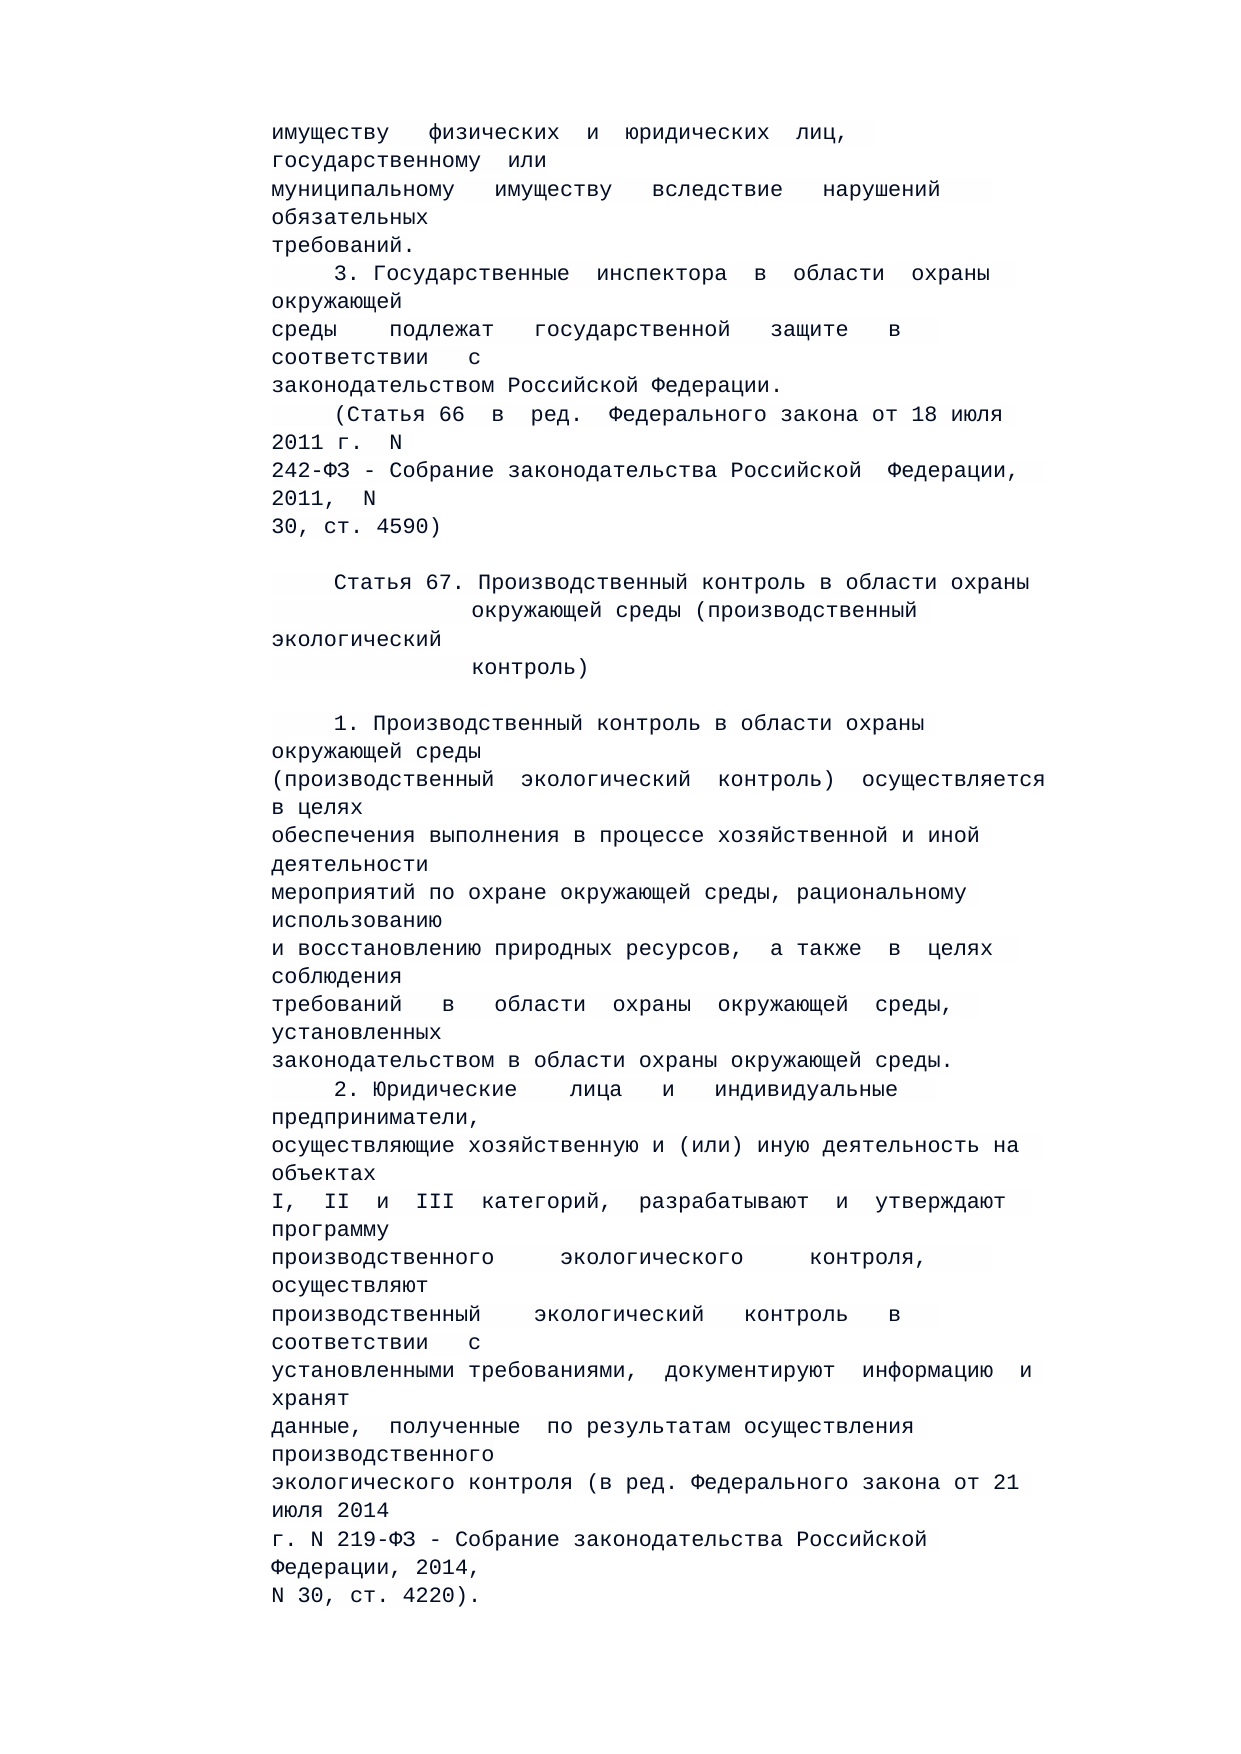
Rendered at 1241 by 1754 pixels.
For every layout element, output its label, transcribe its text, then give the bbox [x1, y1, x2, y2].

text окружающей среды (производственный экологический [271, 596, 1058, 652]
text 3. Государственные инспектора в области охраны окружающей [271, 259, 1058, 315]
text 1. Производственный контроль в области охраны окружающей среды [271, 709, 1058, 765]
text (производственный экологический контроль) осуществляется в целях [271, 765, 1058, 821]
text г. N 219-ФЗ - Собрание законодательства Российской Федерации, 2014, [271, 1524, 1058, 1581]
text 30, ст. 4590) [271, 512, 1058, 540]
text законодательством в области охраны окружающей среды. [271, 1046, 1058, 1074]
text имуществу физических и юридических лиц, государственному или [271, 118, 1058, 174]
text 242-ФЗ - Собрание законодательства Российской Федерации, 2011, N [271, 456, 1058, 512]
text требований. [271, 231, 1058, 259]
text обеспечения выполнения в процессе хозяйственной и иной деятельности [271, 821, 1058, 877]
text контроль) [271, 652, 1058, 681]
text N 30, ст. 4220). [271, 1581, 1058, 1609]
text экологического контроля (в ред. Федерального закона от 21 июля 2014 [271, 1468, 1058, 1524]
text среды подлежат государственной защите в соответствии с [271, 315, 1058, 371]
text муниципальному имуществу вследствие нарушений обязательных [271, 174, 1058, 231]
text данные, полученные по результатам осуществления производственного [271, 1412, 1058, 1468]
text Статья 67. Производственный контроль в области охраны [271, 568, 1058, 596]
text законодательством Российской Федерации. [271, 371, 1058, 399]
text осуществляющие хозяйственную и (или) иную деятельность на объектах [271, 1131, 1058, 1187]
text 2. Юридические лица и индивидуальные предприниматели, [271, 1074, 1058, 1131]
text (Статья 66 в ред. Федерального закона от 18 июля 2011 г. N [271, 399, 1058, 456]
text производственного экологического контроля, осуществляют [271, 1243, 1058, 1299]
text I, II и III категорий, разрабатывают и утверждают программу [271, 1187, 1058, 1243]
text требований в области охраны окружающей среды, установленных [271, 990, 1058, 1046]
text производственный экологический контроль в соответствии с [271, 1299, 1058, 1356]
text и восстановлению природных ресурсов, а также в целях соблюдения [271, 934, 1058, 990]
text установленными требованиями, документируют информацию и хранят [271, 1356, 1058, 1412]
text мероприятий по охране окружающей среды, рациональному использованию [271, 877, 1058, 934]
